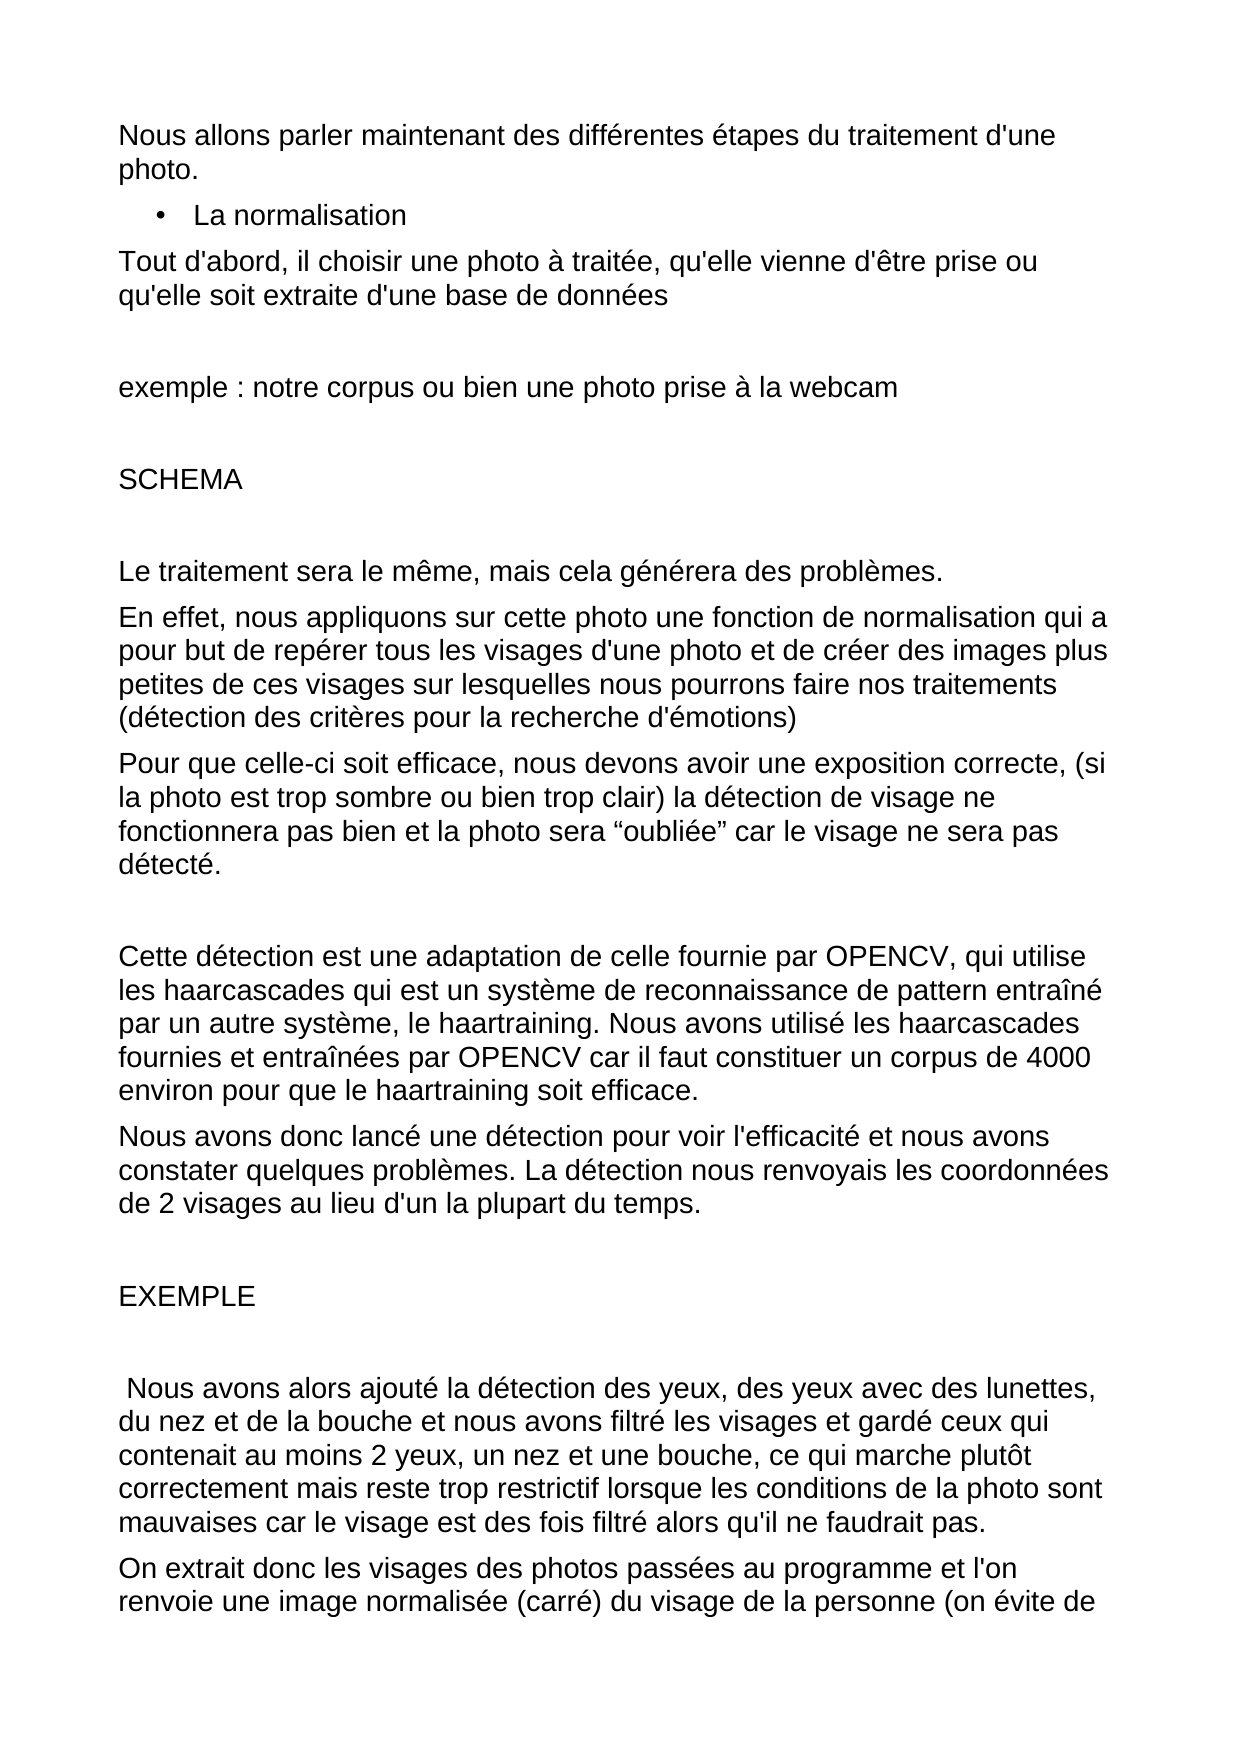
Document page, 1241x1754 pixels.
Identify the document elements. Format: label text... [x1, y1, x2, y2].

list La normalisation [156, 198, 1122, 231]
text Cette détection est une adaptation de celle fournie par OPENCV, qui utilise les haarcascades qui est un système de reconnaissance de pattern entraîné par un autre système, le haartraining. Nous avons utilisé les haarcascades fournies et entraînées par OPENCV car il faut constituer un corpus de 4000 environ pour que le haartraining soit efficace. [118, 939, 1122, 1107]
text On extrait donc les visages des photos passées au programme et l'on renvoie une image normalisée (carré) du visage de la personne (on évite de [118, 1551, 1122, 1618]
text Pour que celle-ci soit efficace, nous devons avoir une exposition correcte, (si la photo est trop sombre ou bien trop clair) la détection de visage ne fonctionnera pas bien et la photo sera “oubliée” car le visage ne sera pas détecté. [118, 746, 1122, 881]
text Nous avons alors ajouté la détection des yeux, des yeux avec des lunettes, du nez et de la bouche et nous avons filtré les visages et gardé ceux qui contenait au moins 2 yeux, un nez et une bouche, ce qui marche plutôt correctement mais reste trop restrictif lorsque les conditions de la photo sont mauvaises car le visage est des fois filtré alors qu'il ne faudrait pas. [118, 1371, 1122, 1538]
text exemple : notre corpus ou bien une photo prise à la webcam [118, 369, 1122, 403]
text EXEMPLE [118, 1278, 1122, 1312]
text Nous avons donc lancé une détection pour voir l'efficacité et nous avons constater quelques problèmes. La détection nous renvoyais les coordonnées de 2 visages au lieu d'un la plupart du temps. [118, 1119, 1122, 1220]
text En effet, nous appliquons sur cette photo une fonction de normalisation qui a pour but de repérer tous les visages d'une photo et de créer des images plus petites de ces visages sur lesquelles nous pourrons faire nos traitements (détection des critères pour la recherche d'émotions) [118, 600, 1122, 734]
text Le traitement sera le même, mais cela générera des problèmes. [118, 554, 1122, 587]
text SCHEMA [118, 462, 1122, 495]
text Tout d'abord, il choisir une photo à traitée, qu'elle vienne d'être prise ou qu'elle soit extraite d'une base de données [118, 244, 1122, 311]
text Nous allons parler maintenant des différentes étapes du traitement d'une photo. [118, 118, 1122, 185]
